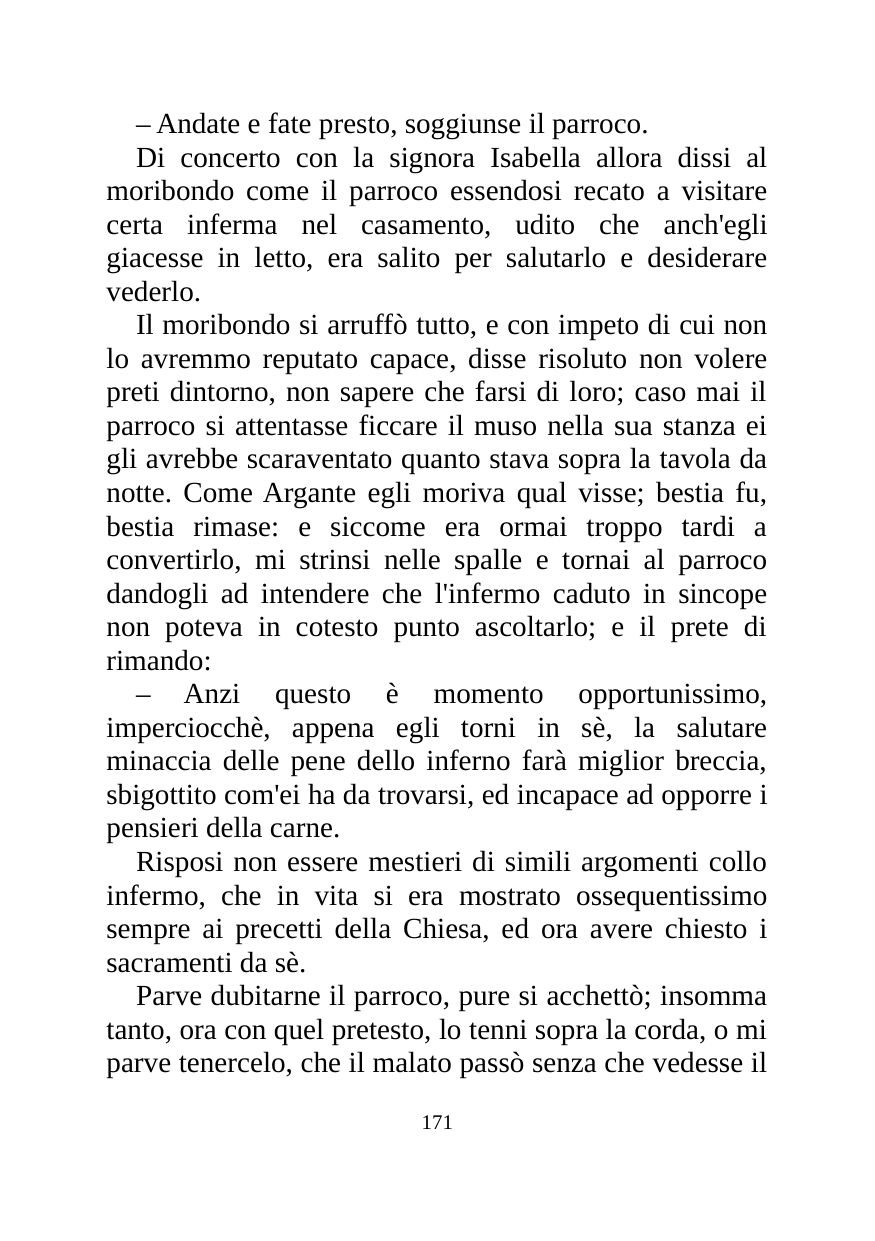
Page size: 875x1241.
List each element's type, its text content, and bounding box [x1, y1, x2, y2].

text Risposi non essere mestieri di simili argomenti collo infermo, che in vita si era mostrato ossequentissimo sempre ai precetti della Chiesa, ed ora avere chiesto i sacramenti da sè. [106, 844, 768, 978]
text Di concerto con la signora Isabella allora dissi al moribondo come il parroco essendosi recato a visitare certa inferma nel casamento, udito che anch'egli giacesse in letto, era salito per salutarlo e desiderare vederlo. [106, 140, 768, 307]
text Il moribondo si arruffò tutto, e con impeto di cui non lo avremmo reputato capace, disse risoluto non volere preti dintorno, non sapere che farsi di loro; caso mai il parroco si attentasse ficcare il muso nella sua stanza ei gli avrebbe scaraventato quanto stava sopra la tavola da notte. Come Argante egli moriva qual visse; bestia fu, bestia rimase: e siccome era ormai troppo tardi a convertirlo, mi strinsi nelle spalle e tornai al parroco dandogli ad intendere che l'infermo caduto in sincope non poteva in cotesto punto ascoltarlo; e il prete di rimando: [106, 307, 768, 676]
text – Andate e fate presto, soggiunse il parroco. [106, 106, 768, 140]
text Parve dubitarne il parroco, pure si acchettò; insomma tanto, ora con quel pretesto, lo tenni sopra la corda, o mi parve tenercelo, che il malato passò senza che vedesse il [106, 978, 768, 1079]
text – Anzi questo è momento opportunissimo, imperciocchè, appena egli torni in sè, la salutare minaccia delle pene dello inferno farà miglior breccia, sbigottito com'ei ha da trovarsi, ed incapace ad opporre i pensieri della carne. [106, 676, 768, 844]
